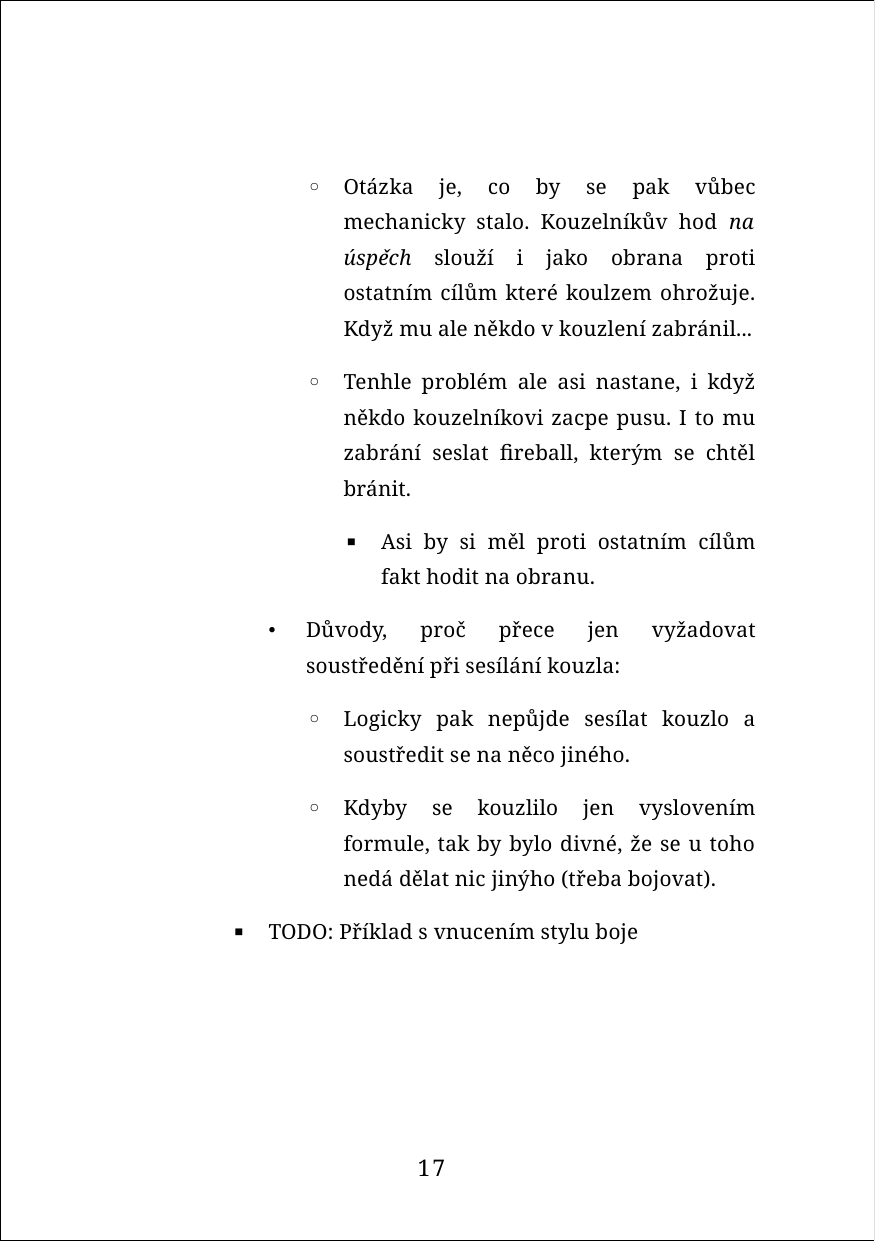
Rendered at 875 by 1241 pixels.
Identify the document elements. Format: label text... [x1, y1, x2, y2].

list Důvody, proč přece jen vyžadovat soustředění při sesílání kouzla: [268, 616, 756, 679]
list Otázka je, co by se pak vůbec mechanicky stalo. Kouzelníkův hod na úspěch slouží i jako obrana proti ostatním cílům které koulzem ohrožuje. Když mu ale někdo v kouzlení zabránil... [306, 172, 756, 342]
list Tenhle problém ale asi nastane, i když někdo kouzelníkovi zacpe pusu. I to mu zabrání seslat fireball, kterým se chtěl bránit. [306, 367, 756, 502]
list Kdyby se kouzlilo jen vyslovením formule, tak by bylo divné, že se u toho nedá dělat nic jinýho (třeba bojovat). [306, 793, 756, 893]
list TODO: Příklad s vnucením stylu boje [231, 917, 756, 946]
list Asi by si měl proti ostatním cílům fakt hodit na obranu. [343, 527, 756, 591]
list Logicky pak nepůjde sesílat kouzlo a soustředit se na něco jiného. [306, 704, 756, 768]
